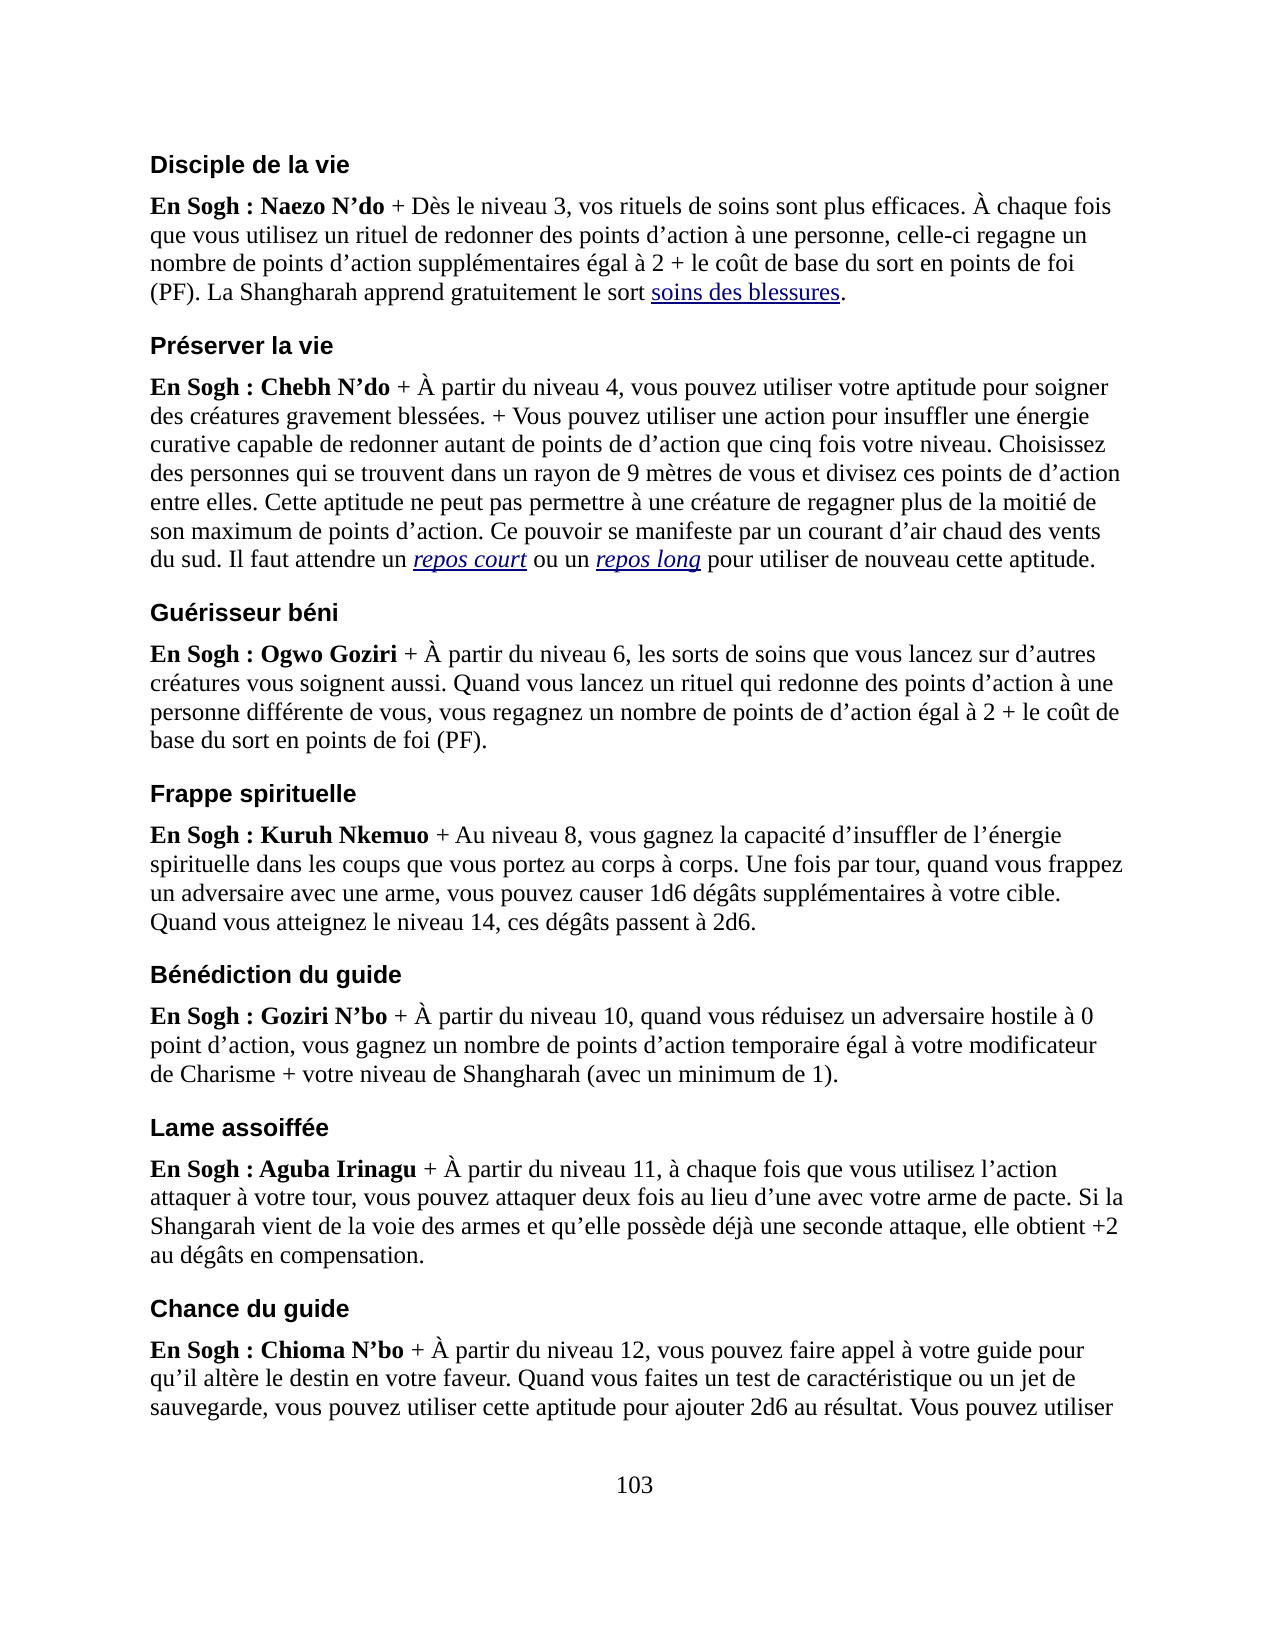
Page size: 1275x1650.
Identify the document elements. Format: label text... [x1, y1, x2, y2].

subtitle Préserver la vie [150, 331, 1125, 359]
text En Sogh : Kuruh Nkemuo + Au niveau 8, vous gagnez la capacité d’insuffler de l’énergie spirituelle dans les coups que vous portez au corps à corps. Une fois par tour, quand vous frappez un adversaire avec une arme, vous pouvez causer 1d6 dégâts supplémentaires à votre cible. Quand vous atteignez le niveau 14, ces dégâts passent à 2d6. [150, 820, 1125, 935]
text En Sogh : Goziri N’bo + À partir du niveau 10, quand vous réduisez un adversaire hostile à 0 point d’action, vous gagnez un nombre de points d’action temporaire égal à votre modificateur de Charisme + votre niveau de Shangharah (avec un minimum de 1). [150, 1001, 1125, 1088]
subtitle Bénédiction du guide [150, 960, 1125, 989]
subtitle Guérisseur béni [150, 598, 1125, 627]
text En Sogh : Chebh N’do + À partir du niveau 4, vous pouvez utiliser votre aptitude pour soigner des créatures gravement blessées. + Vous pouvez utiliser une action pour insuffler une énergie curative capable de redonner autant de points de d’action que cinq fois votre niveau. Choisissez des personnes qui se trouvent dans un rayon de 9 mètres de vous et divisez ces points de d’action entre elles. Cette aptitude ne peut pas permettre à une créature de regagner plus de la moitié de son maximum de points d’action. Ce pouvoir se manifeste par un courant d’air chaud des vents du sud. Il faut attendre un repos court ou un repos long pour utiliser de nouveau cette aptitude. [150, 372, 1125, 573]
text En Sogh : Aguba Irinagu + À partir du niveau 11, à chaque fois que vous utilisez l’action attaquer à votre tour, vous pouvez attaquer deux fois au lieu d’une avec votre arme de pacte. Si la Shangarah vient de la voie des armes et qu’elle possède déjà une seconde attaque, elle obtient +2 au dégâts en compensation. [150, 1154, 1125, 1269]
text En Sogh : Chioma N’bo + À partir du niveau 12, vous pouvez faire appel à votre guide pour qu’il altère le destin en votre faveur. Quand vous faites un test de caractéristique ou un jet de sauvegarde, vous pouvez utiliser cette aptitude pour ajouter 2d6 au résultat. Vous pouvez utiliser [150, 1335, 1125, 1421]
text En Sogh : Naezo N’do + Dès le niveau 3, vos rituels de soins sont plus efficaces. À chaque fois que vous utilisez un rituel de redonner des points d’action à une personne, celle-ci regagne un nombre de points d’action supplémentaires égal à 2 + le coût de base du sort en points de foi (PF). La Shangharah apprend gratuitement le sort soins des blessures. [150, 191, 1125, 306]
subtitle Frappe spirituelle [150, 779, 1125, 808]
text En Sogh : Ogwo Goziri + À partir du niveau 6, les sorts de soins que vous lancez sur d’autres créatures vous soignent aussi. Quand vous lancez un rituel qui redonne des points d’action à une personne différente de vous, vous regagnez un nombre de points de d’action égal à 2 + le coût de base du sort en points de foi (PF). [150, 639, 1125, 754]
subtitle Disciple de la vie [150, 150, 1125, 178]
subtitle Chance du guide [150, 1294, 1125, 1322]
subtitle Lame assoiffée [150, 1113, 1125, 1141]
